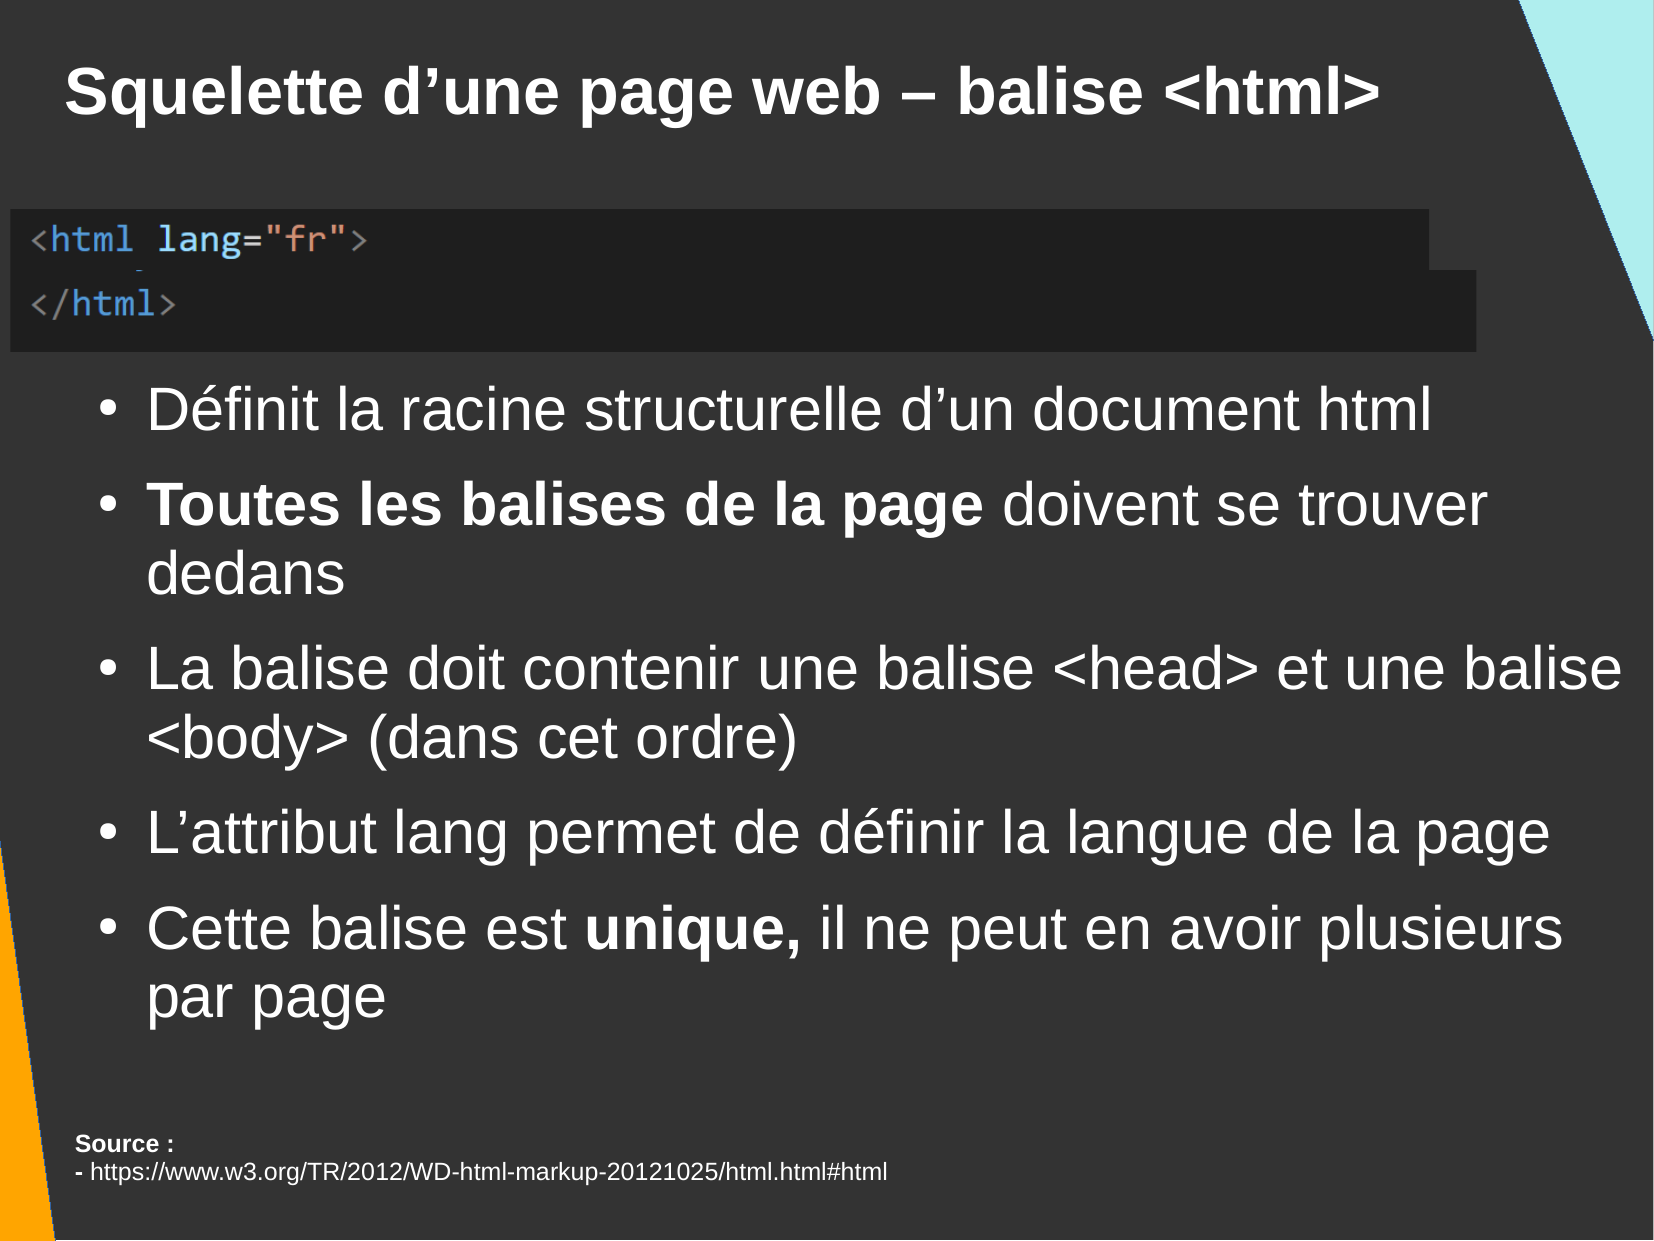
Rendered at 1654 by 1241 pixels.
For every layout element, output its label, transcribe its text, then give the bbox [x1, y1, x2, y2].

list Définit la racine structurelle d’un document html Toutes les balises de la page doivent se trouver dedans La balise doit contenir une balise <head> et une balise <body> (dans cet ordre) L’attribut lang permet de définir la langue de la page Cette balise est unique, il ne peut en avoir plusieurs par page [80, 374, 1635, 1040]
picture [10, 209, 1477, 352]
text_box Source : - https://www.w3.org/TR/2012/WD-html-markup-20121025/html.html#html [59, 1122, 1546, 1241]
text_box [0, 840, 56, 1241]
text_box [1518, 0, 1654, 341]
title Squelette d’une page web – balise <html> [64, 54, 1553, 167]
